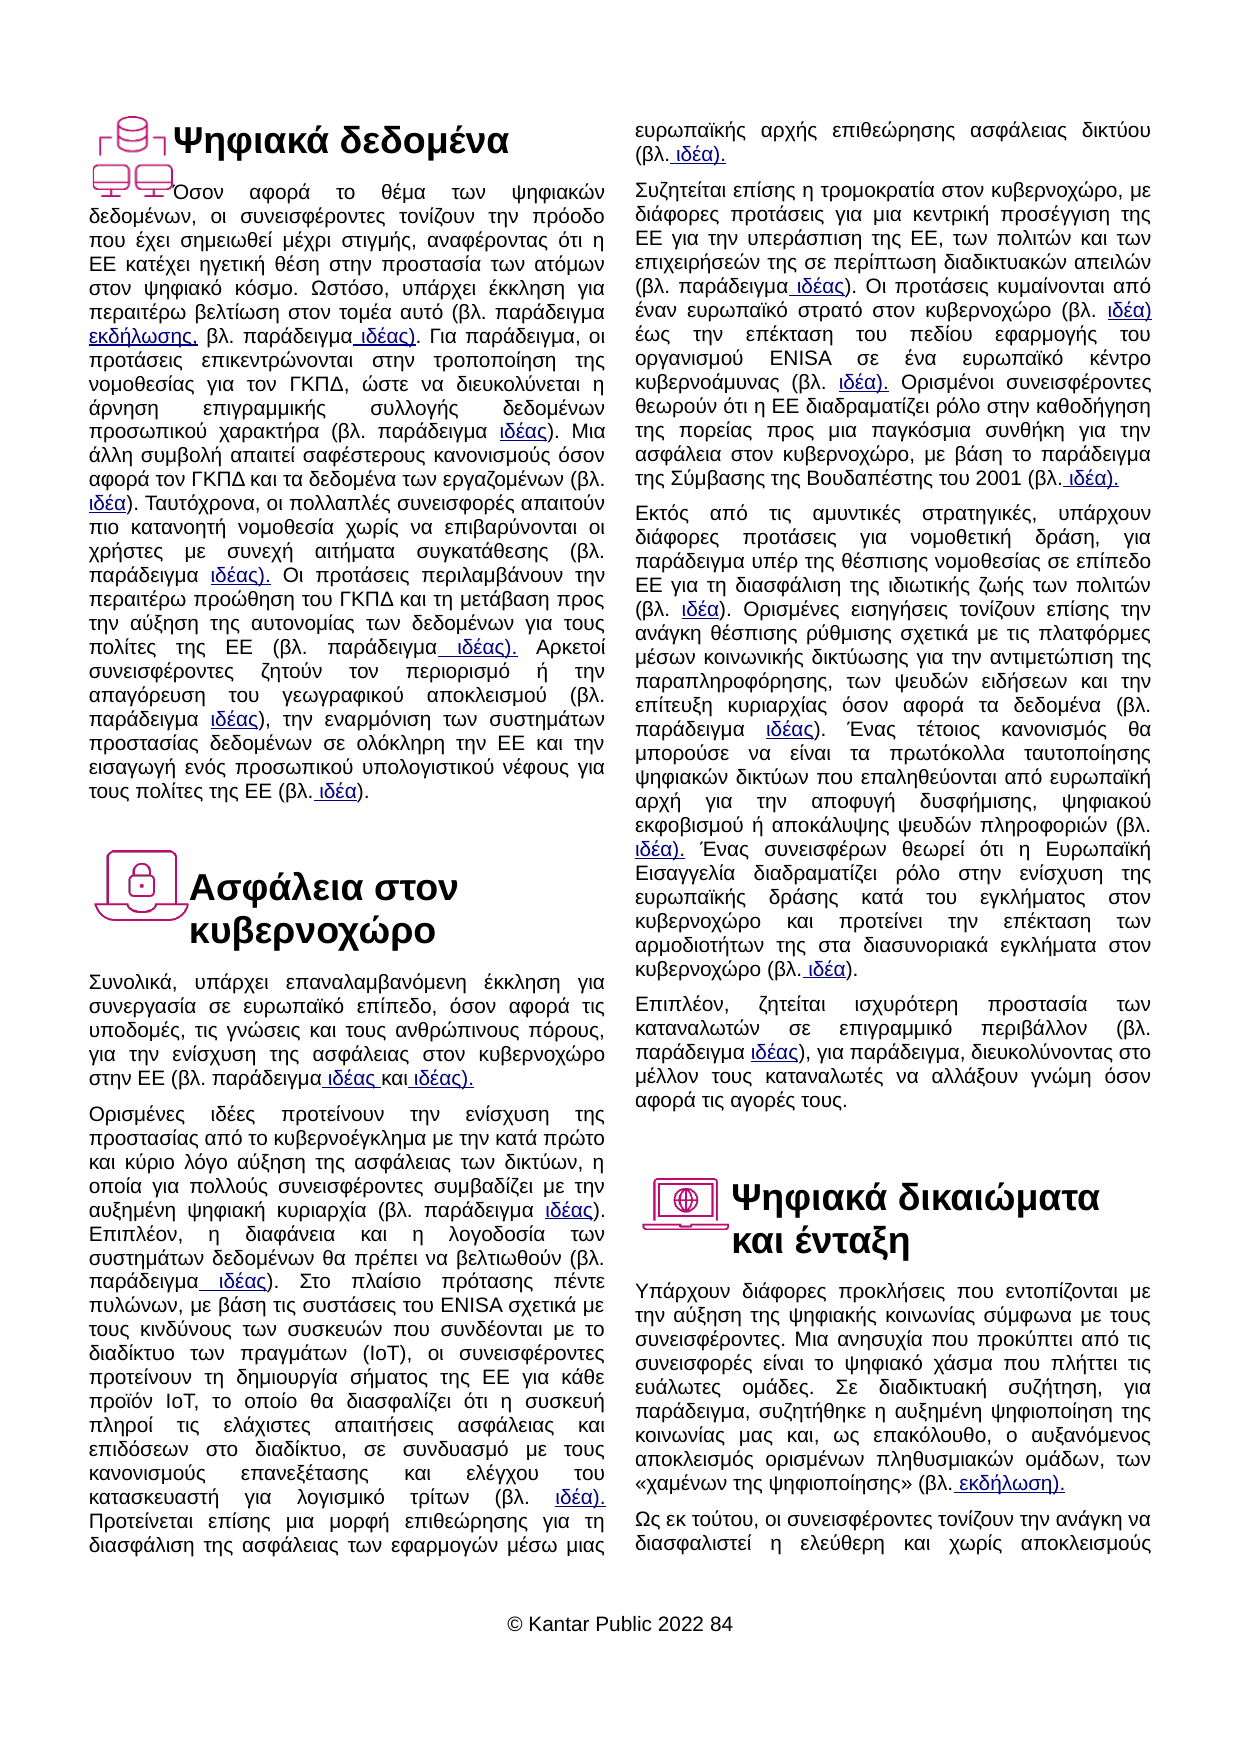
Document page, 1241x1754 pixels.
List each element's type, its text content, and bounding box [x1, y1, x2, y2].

text Ορισμένες ιδέες προτείνουν την ενίσχυση της προστασίας από το κυβερνοέγκλημα με την κατά πρώτο και κύριο λόγο αύξηση της ασφάλειας των δικτύων, η οποία για πολλούς συνεισφέροντες συμβαδίζει με την αυξημένη ψηφιακή κυριαρχία (βλ. παράδειγμα ιδέας). Επιπλέον, η διαφάνεια και η λογοδοσία των συστημάτων δεδομένων θα πρέπει να βελτιωθούν (βλ. παράδειγμα ιδέας). Στο πλαίσιο πρότασης πέντε πυλώνων, με βάση τις συστάσεις του ENISA σχετικά με τους κινδύνους των συσκευών που συνδέονται με το διαδίκτυο των πραγμάτων (IoT), οι συνεισφέροντες προτείνουν τη δημιουργία σήματος της ΕΕ για κάθε προϊόν IoT, το οποίο θα διασφαλίζει ότι η συσκευή πληροί τις ελάχιστες απαιτήσεις ασφάλειας και επιδόσεων στο διαδίκτυο, σε συνδυασμό με τους κανονισμούς επανεξέτασης και ελέγχου του κατασκευαστή για λογισμικό τρίτων (βλ. ιδέα). Προτείνεται επίσης μια μορφή επιθεώρησης για τη διασφάλιση της ασφάλειας των εφαρμογών μέσω μιας [88, 1102, 605, 1557]
text Συζητείται επίσης η τρομοκρατία στον κυβερνοχώρο, με διάφορες προτάσεις για μια κεντρική προσέγγιση της ΕΕ για την υπεράσπιση της ΕΕ, των πολιτών και των επιχειρήσεών της σε περίπτωση διαδικτυακών απειλών (βλ. παράδειγμα ιδέας). Οι προτάσεις κυμαίνονται από έναν ευρωπαϊκό στρατό στον κυβερνοχώρο (βλ. ιδέα) έως την επέκταση του πεδίου εφαρμογής του οργανισμού ENISA σε ένα ευρωπαϊκό κέντρο κυβερνοάμυνας (βλ. ιδέα). Ορισμένοι συνεισφέροντες θεωρούν ότι η ΕΕ διαδραματίζει ρόλο στην καθοδήγηση της πορείας προς μια παγκόσμια συνθήκη για την ασφάλεια στον κυβερνοχώρο, με βάση το παράδειγμα της Σύμβασης της Βουδαπέστης του 2001 (βλ. ιδέα). [635, 178, 1152, 489]
text Συνολικά, υπάρχει επαναλαμβανόμενη έκκληση για συνεργασία σε ευρωπαϊκό επίπεδο, όσον αφορά τις υποδομές, τις γνώσεις και τους ανθρώπινους πόρους, για την ενίσχυση της ασφάλειας στον κυβερνοχώρο στην ΕΕ (βλ. παράδειγμα ιδέας και ιδέας). [88, 970, 605, 1090]
picture [92, 116, 173, 197]
text Επιπλέον, ζητείται ισχυρότερη προστασία των καταναλωτών σε επιγραμμικό περιβάλλον (βλ. παράδειγμα ιδέας), για παράδειγμα, διευκολύνοντας στο μέλλον τους καταναλωτές να αλλάξουν γνώμη όσον αφορά τις αγορές τους. [635, 992, 1152, 1112]
text Υπάρχουν διάφορες προκλήσεις που εντοπίζονται με την αύξηση της ψηφιακής κοινωνίας σύμφωνα με τους συνεισφέροντες. Μια ανησυχία που προκύπτει από τις συνεισφορές είναι το ψηφιακό χάσμα που πλήττει τις ευάλωτες ομάδες. Σε διαδικτυακή συζήτηση, για παράδειγμα, συζητήθηκε η αυξημένη ψηφιοποίηση της κοινωνίας μας και, ως επακόλουθο, ο αυξανόμενος αποκλεισμός ορισμένων πληθυσμιακών ομάδων, των «χαμένων της ψηφιοποίησης» (βλ. εκδήλωση). [635, 1279, 1152, 1495]
subtitle Ψηφιακά δεδομένα [173, 118, 605, 161]
text ευρωπαϊκής αρχής επιθεώρησης ασφάλειας δικτύου (βλ. ιδέα). [635, 118, 1152, 166]
picture [94, 850, 189, 921]
text Όσον αφορά το θέμα των ψηφιακών δεδομένων, οι συνεισφέροντες τονίζουν την πρόοδο που έχει σημειωθεί μέχρι στιγμής, αναφέροντας ότι η ΕΕ κατέχει ηγετική θέση στην προστασία των ατόμων στον ψηφιακό κόσμο. Ωστόσο, υπάρχει έκκληση για περαιτέρω βελτίωση στον τομέα αυτό (βλ. παράδειγμα εκδήλωσης, βλ. παράδειγμα ιδέας). Για παράδειγμα, οι προτάσεις επικεντρώνονται στην τροποποίηση της νομοθεσίας για τον ΓΚΠΔ, ώστε να διευκολύνεται η άρνηση επιγραμμικής συλλογής δεδομένων προσωπικού χαρακτήρα (βλ. παράδειγμα ιδέας). Μια άλλη συμβολή απαιτεί σαφέστερους κανονισμούς όσον αφορά τον ΓΚΠΔ και τα δεδομένα των εργαζομένων (βλ. ιδέα). Ταυτόχρονα, οι πολλαπλές συνεισφορές απαιτούν πιο κατανοητή νομοθεσία χωρίς να επιβαρύνονται οι χρήστες με συνεχή αιτήματα συγκατάθεσης (βλ. παράδειγμα ιδέας). Οι προτάσεις περιλαμβάνουν την περαιτέρω προώθηση του ΓΚΠΔ και τη μετάβαση προς την αύξηση της αυτονομίας των δεδομένων για τους πολίτες της ΕΕ (βλ. παράδειγμα ιδέας). Αρκετοί συνεισφέροντες ζητούν τον περιορισμό ή την απαγόρευση του γεωγραφικού αποκλεισμού (βλ. παράδειγμα ιδέας), την εναρμόνιση των συστημάτων προστασίας δεδομένων σε ολόκληρη την ΕΕ και την εισαγωγή ενός προσωπικού υπολογιστικού νέφους για τους πολίτες της ΕΕ (βλ. ιδέα). [88, 180, 605, 803]
picture [640, 1158, 731, 1249]
subtitle Ψηφιακά δικαιώματα και ένταξη [635, 1175, 1152, 1261]
subtitle Ασφάλεια στον κυβερνοχώρο [88, 921, 605, 951]
text Ως εκ τούτου, οι συνεισφέροντες τονίζουν την ανάγκη να διασφαλιστεί η ελεύθερη και χωρίς αποκλεισμούς [635, 1507, 1152, 1555]
text Εκτός από τις αμυντικές στρατηγικές, υπάρχουν διάφορες προτάσεις για νομοθετική δράση, για παράδειγμα υπέρ της θέσπισης νομοθεσίας σε επίπεδο ΕΕ για τη διασφάλιση της ιδιωτικής ζωής των πολιτών (βλ. ιδέα). Ορισμένες εισηγήσεις τονίζουν επίσης την ανάγκη θέσπισης ρύθμισης σχετικά με τις πλατφόρμες μέσων κοινωνικής δικτύωσης για την αντιμετώπιση της παραπληροφόρησης, των ψευδών ειδήσεων και την επίτευξη κυριαρχίας όσον αφορά τα δεδομένα (βλ. παράδειγμα ιδέας). Ένας τέτοιος κανονισμός θα μπορούσε να είναι τα πρωτόκολλα ταυτοποίησης ψηφιακών δικτύων που επαληθεύονται από ευρωπαϊκή αρχή για την αποφυγή δυσφήμισης, ψηφιακού εκφοβισμού ή αποκάλυψης ψευδών πληροφοριών (βλ. ιδέα). Ένας συνεισφέρων θεωρεί ότι η Ευρωπαϊκή Εισαγγελία διαδραματίζει ρόλο στην ενίσχυση της ευρωπαϊκής δράσης κατά του εγκλήματος στον κυβερνοχώρο και προτείνει την επέκταση των αρμοδιοτήτων της στα διασυνοριακά εγκλήματα στον κυβερνοχώρο (βλ. ιδέα). [635, 501, 1152, 980]
